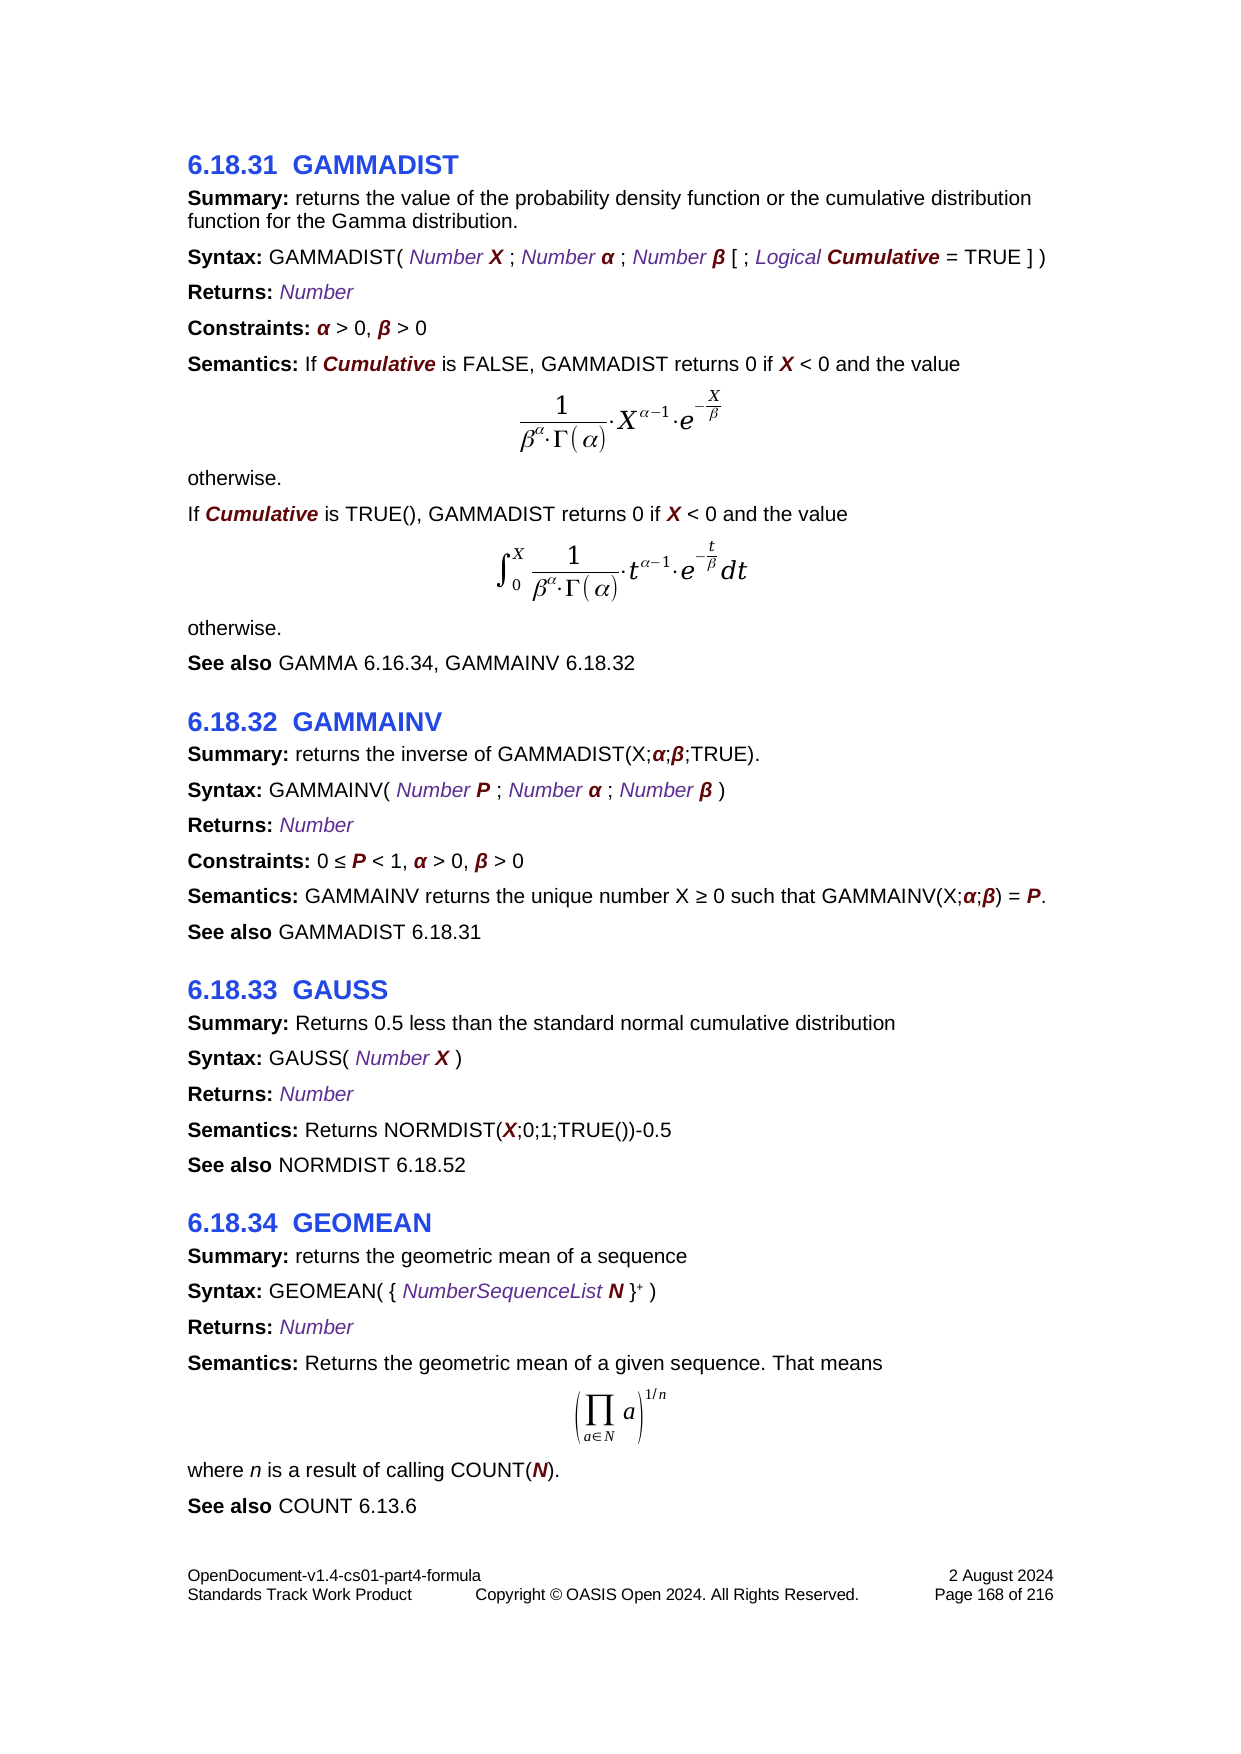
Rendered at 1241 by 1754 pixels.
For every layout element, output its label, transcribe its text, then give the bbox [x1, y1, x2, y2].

text Constraints: α > 0, β > 0 [187, 316, 1053, 340]
text Syntax: GAMMADIST( Number X ; Number α ; Number β [ ; Logical Cumulative = TRUE ] ) [187, 245, 1053, 269]
text Semantics: Returns NORMDIST(X;0;1;TRUE())-0.5 [187, 1118, 1053, 1142]
text Semantics: Returns the geometric mean of a given sequence. That means [187, 1351, 1053, 1375]
text Summary: returns the geometric mean of a sequence [187, 1244, 1053, 1268]
subtitle GAUSS [187, 975, 1053, 1005]
text Syntax: GAUSS( Number X ) [187, 1047, 1053, 1070]
text otherwise. [187, 616, 1053, 640]
text Syntax: GAMMAINV( Number P ; Number α ; Number β ) [187, 778, 1053, 802]
text Summary: Returns 0.5 less than the standard normal cumulative distribution [187, 1011, 1053, 1035]
text Summary: returns the inverse of GAMMADIST(X;α;β;TRUE). [187, 742, 1053, 766]
text where n is a result of calling COUNT(N). [187, 1459, 1053, 1482]
text Returns: Number [187, 1316, 1053, 1339]
text Semantics: GAMMAINV returns the unique number X ≥ 0 such that GAMMAINV(X;α;β) = P. [187, 885, 1053, 908]
text See also GAMMA 6.16.34, GAMMAINV 6.18.32 [187, 652, 1053, 675]
text Returns: Number [187, 281, 1053, 304]
subtitle GAMMADIST [187, 150, 1053, 180]
text See also GAMMADIST 6.18.31 [187, 921, 1053, 944]
text Returns: Number [187, 814, 1053, 837]
text Returns: Number [187, 1082, 1053, 1106]
text Semantics: If Cumulative is FALSE, GAMMADIST returns 0 if X < 0 and the value [187, 352, 1053, 376]
subtitle GEOMEAN [187, 1208, 1053, 1238]
text Syntax: GEOMEAN( { NumberSequenceList N }+ ) [187, 1280, 1053, 1303]
text Summary: returns the value of the probability density function or the cumulative distribution function for the Gamma distribution. [187, 186, 1053, 233]
subtitle GAMMAINV [187, 706, 1053, 736]
text If Cumulative is TRUE(), GAMMADIST returns 0 if X < 0 and the value [187, 502, 1053, 526]
text otherwise. [187, 466, 1053, 490]
text Constraints: 0 ≤ P < 1, α > 0, β > 0 [187, 849, 1053, 873]
text See also COUNT 6.13.6 [187, 1494, 1053, 1518]
text See also NORMDIST 6.18.52 [187, 1154, 1053, 1177]
